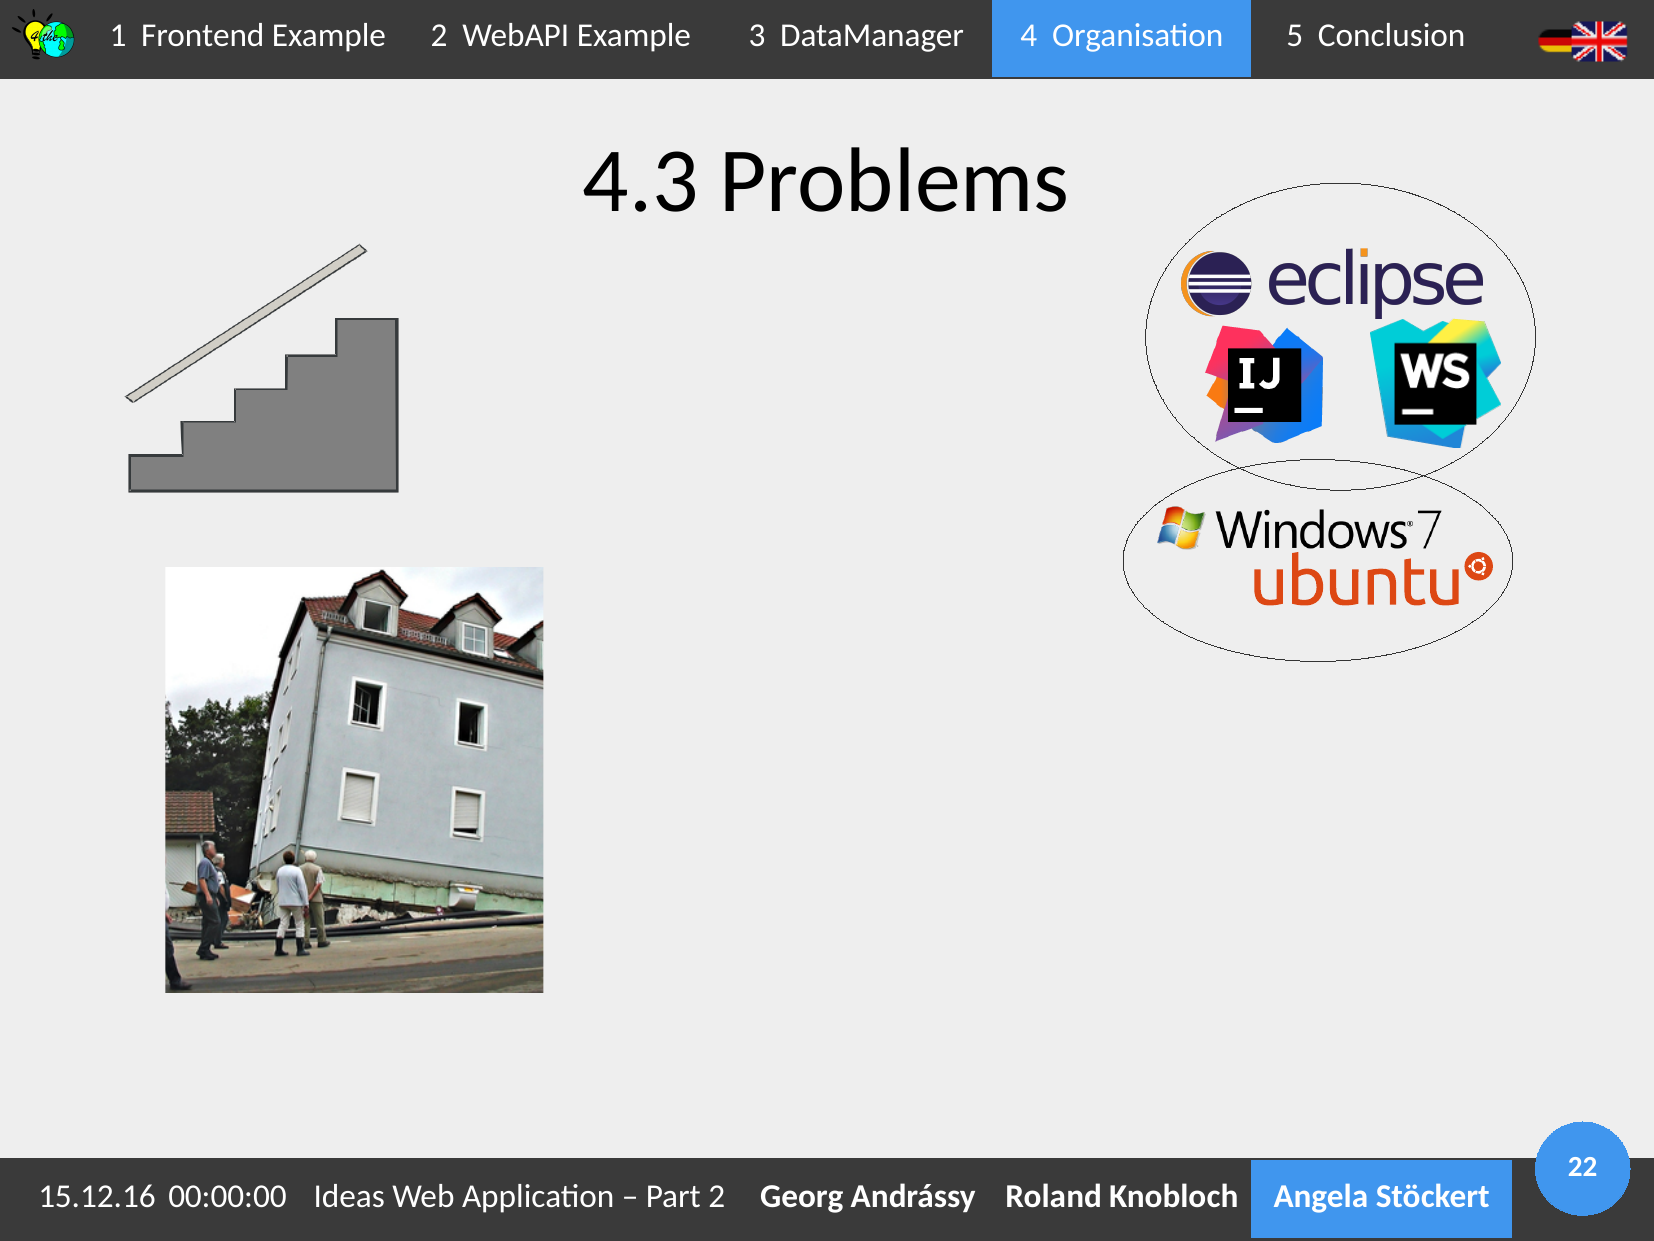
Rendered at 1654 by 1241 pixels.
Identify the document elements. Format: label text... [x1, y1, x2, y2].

picture [124, 230, 420, 526]
title 4.3 Problems [82, 106, 1571, 272]
text_box Ideas Web Application – Part 2 [307, 1160, 733, 1238]
text_box 4 Organisation [992, 0, 1251, 77]
picture [1181, 248, 1501, 448]
text_box Roland Knobloch [992, 1160, 1251, 1238]
text_box Angela Stöckert [1251, 1160, 1512, 1238]
text_box 1 Frontend Example [94, 0, 401, 77]
picture [1536, 18, 1629, 64]
picture [1205, 325, 1323, 443]
text_box 3 DataManager [720, 0, 992, 77]
text_box 5 Conclusion [1251, 0, 1501, 77]
picture [2, 0, 83, 79]
text_box Georg Andrássy [744, 1160, 992, 1238]
picture [165, 567, 544, 993]
picture [1151, 490, 1543, 668]
text_box 2 WebAPI Example [401, 0, 720, 77]
